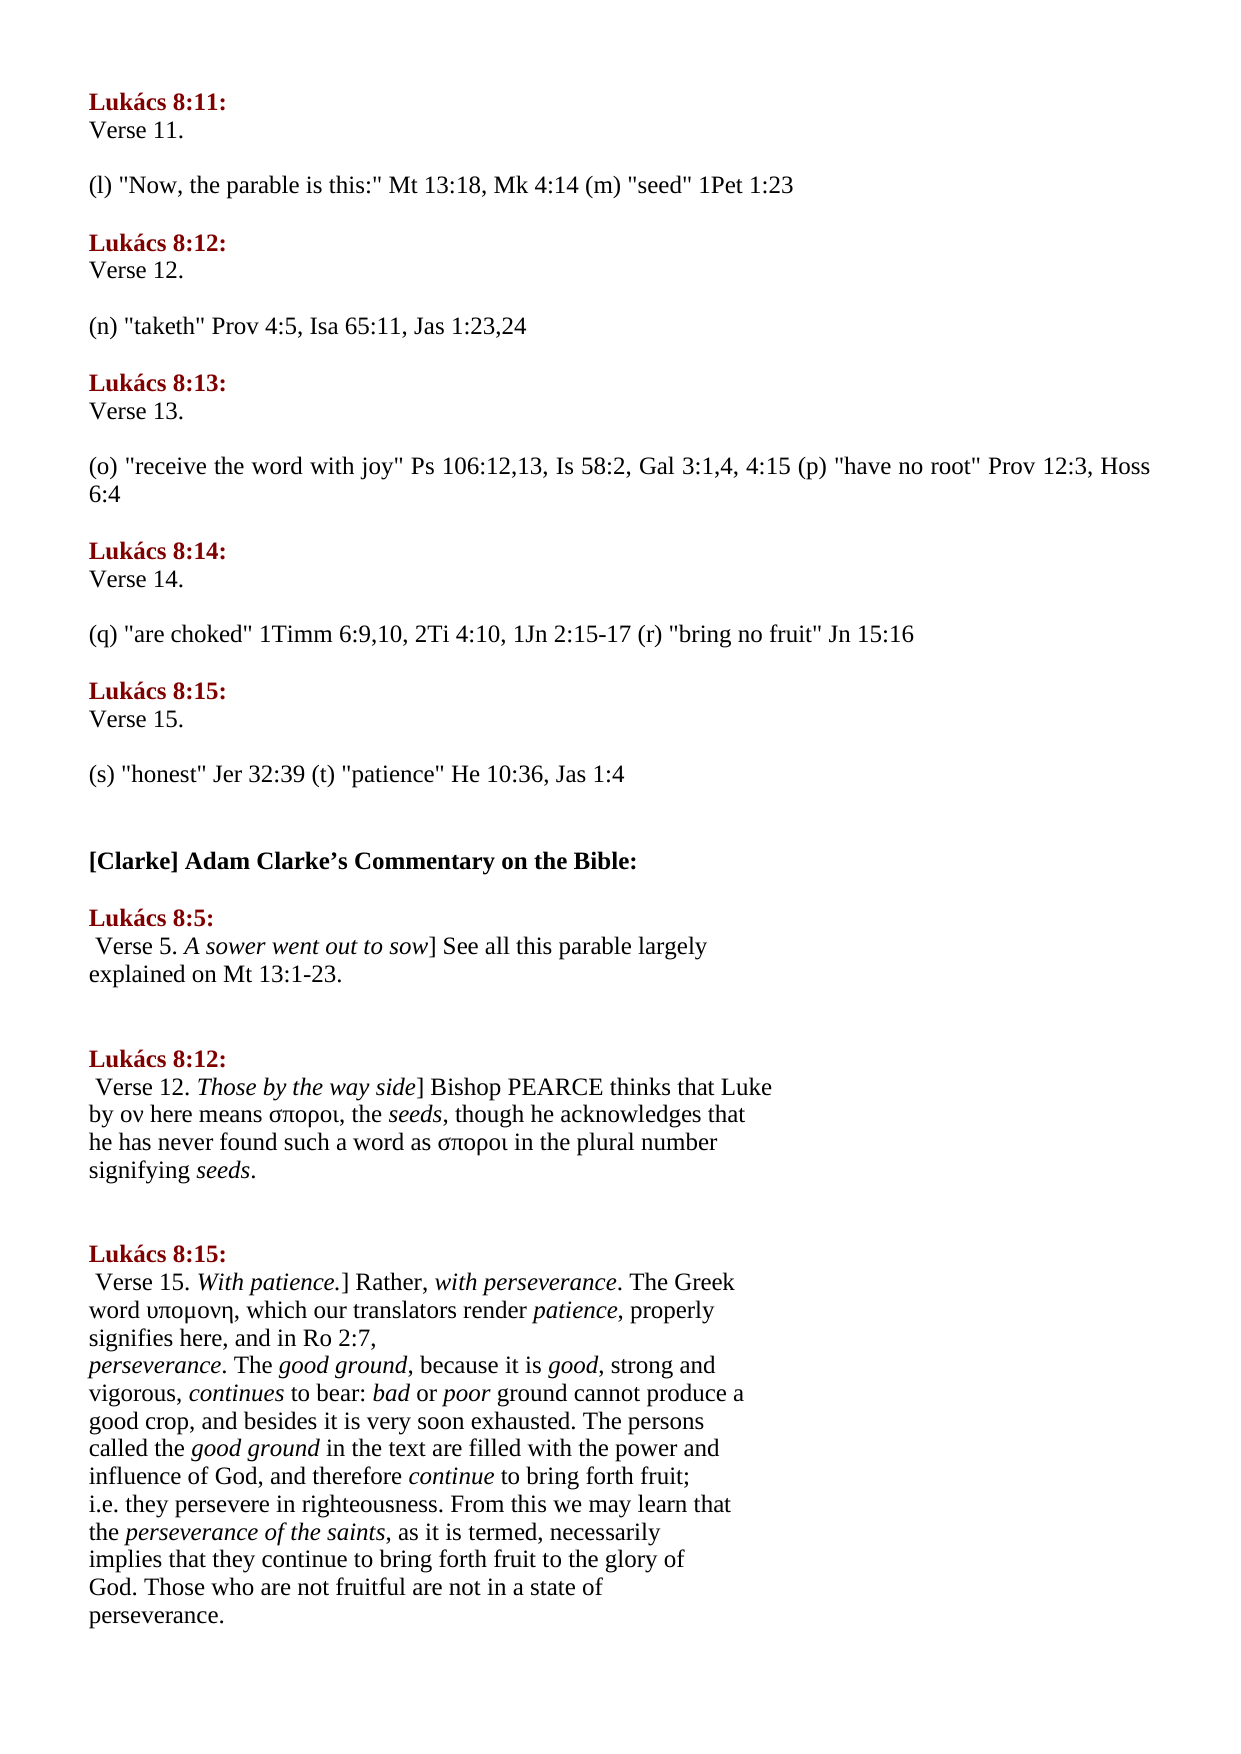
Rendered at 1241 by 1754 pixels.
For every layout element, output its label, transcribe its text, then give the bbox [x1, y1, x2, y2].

text Verse 15. With patience.] Rather, with perseverance. The Greek word υπομονη, which our translators render patience, properly signifies here, and in Ro 2:7, perseverance. The good ground, because it is good, strong and vigorous, continues to bear: bad or poor ground cannot produce a good crop, and besides it is very soon exhausted. The persons called the good ground in the text are filled with the power and influence of God, and therefore continue to bring forth fruit; i.e. they persevere in righteousness. From this we may learn that the perseverance of the saints, as it is termed, necessarily implies that they continue to bring forth fruit to the glory of God. Those who are not fruitful are not in a state of perseverance. [88, 1268, 1152, 1656]
text Verse 11. (l) "Now, the parable is this:" Mt 13:18, Mk 4:14 (m) "seed" 1Pet 1:23 [88, 116, 1152, 199]
text Lukács 8:13: [88, 369, 1152, 397]
text Verse 12. Those by the way side] Bishop PEARCE thinks that Luke by ον here means σποροι, the seeds, though he acknowledges that he has never found such a word as σποροι in the plural number signifying seeds. [88, 1073, 1152, 1211]
text [Clarke] Adam Clarke’s Commentary on the Bible: [88, 847, 1152, 875]
text Verse 13. (o) "receive the word with joy" Ps 106:12,13, Is 58:2, Gal 3:1,4, 4:15 (p) "have no root" Prov 12:3, Hoss 6:4 [88, 397, 1152, 508]
text Lukács 8:11: [88, 88, 1152, 116]
text Verse 5. A sower went out to sow] See all this parable largely explained on Mt 13:1-23. [88, 932, 1152, 1015]
text Verse 14. (q) "are choked" 1Timm 6:9,10, 2Ti 4:10, 1Jn 2:15-17 (r) "bring no fruit" Jn 15:16 [88, 565, 1152, 648]
text Lukács 8:12: [88, 1045, 1152, 1073]
text Lukács 8:14: [88, 537, 1152, 565]
text Lukács 8:12: [88, 229, 1152, 257]
text Lukács 8:15: [88, 677, 1152, 705]
text Verse 12. (n) "taketh" Prov 4:5, Isa 65:11, Jas 1:23,24 [88, 257, 1152, 340]
text Lukács 8:5: [88, 904, 1152, 932]
text Lukács 8:15: [88, 1241, 1152, 1268]
text Verse 15. (s) "honest" Jer 32:39 (t) "patience" He 10:36, Jas 1:4 [88, 705, 1152, 788]
